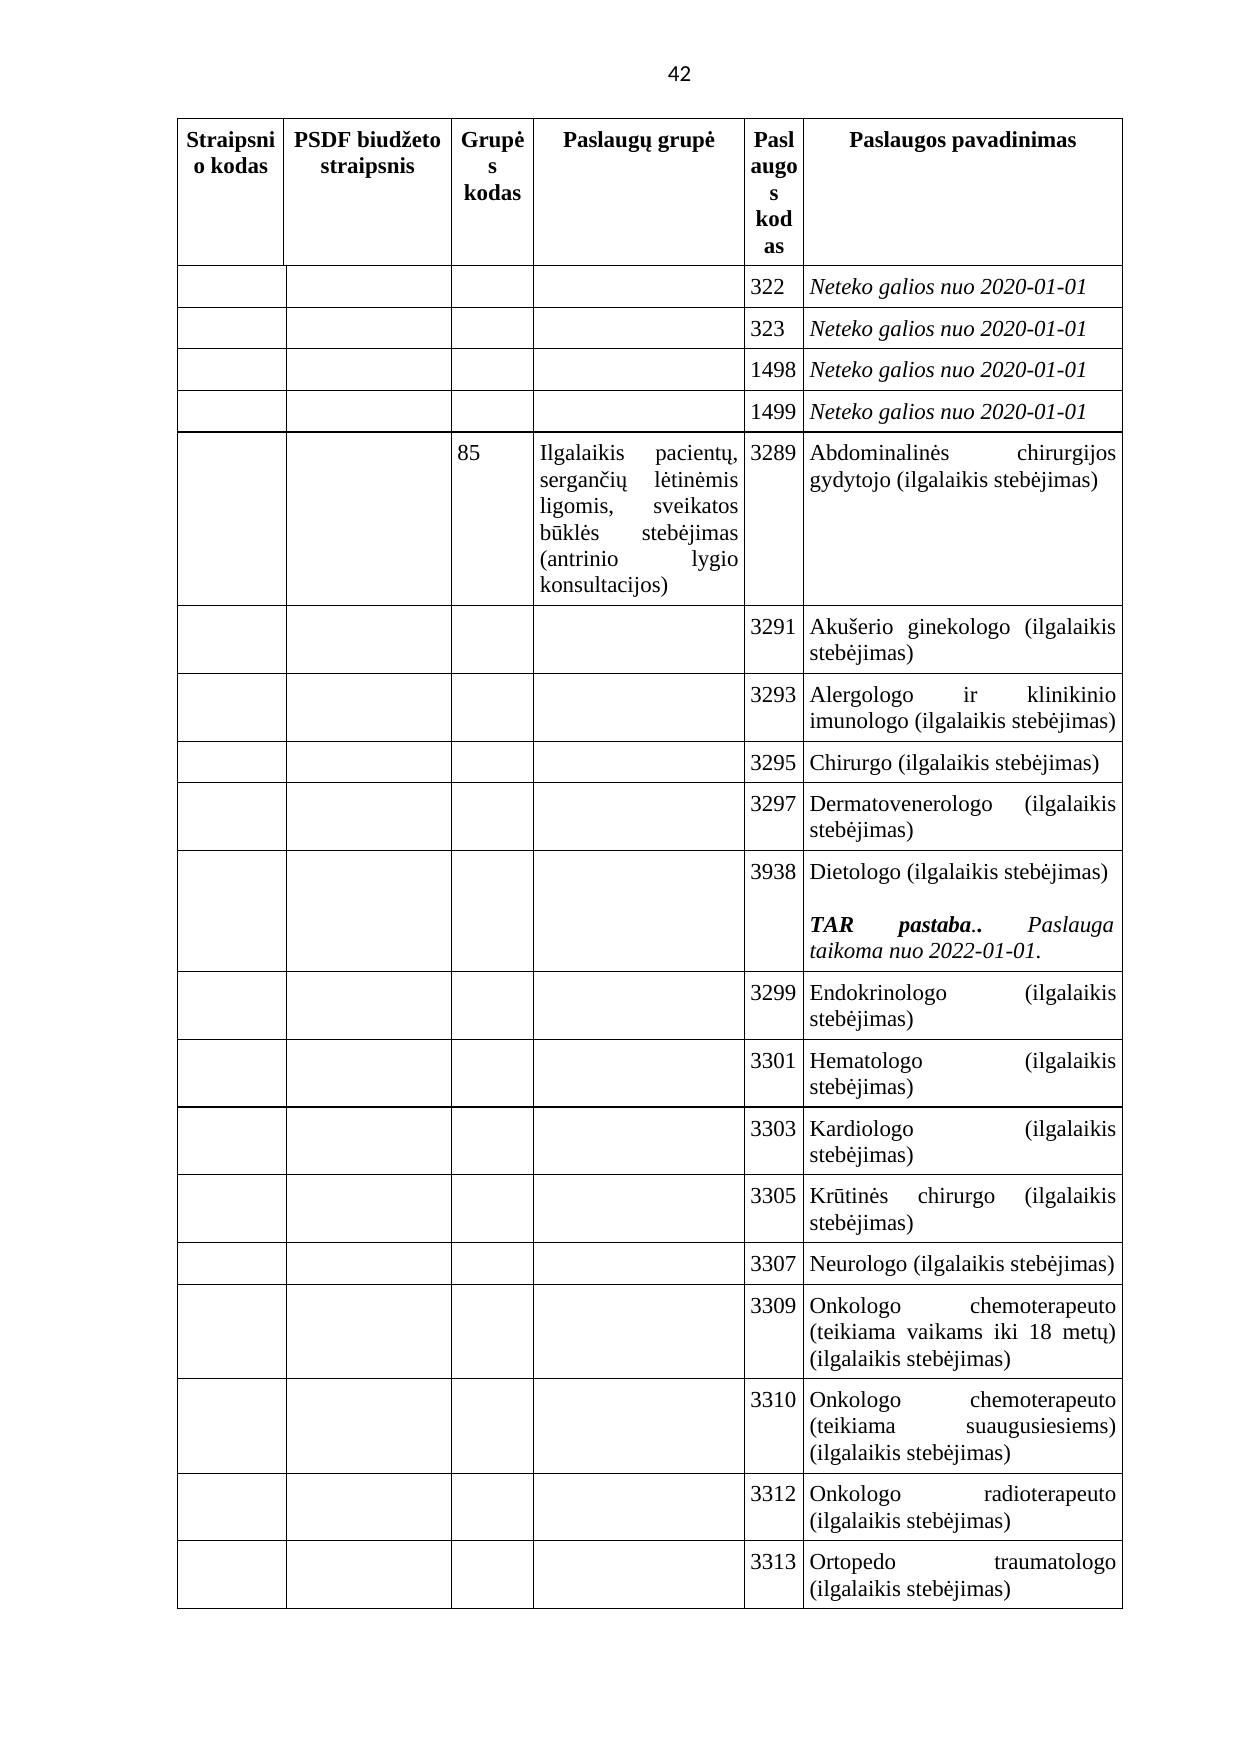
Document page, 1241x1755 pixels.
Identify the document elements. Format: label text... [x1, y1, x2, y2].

table_cell 3291 [745, 606, 803, 673]
table_cell [178, 1108, 286, 1174]
table_cell [534, 349, 744, 390]
table_cell Alergologo ir klinikinio imunologo (ilgalaikis stebėjimas) [804, 674, 1122, 741]
table_cell 3309 [745, 1285, 803, 1378]
table_cell 3312 [745, 1474, 803, 1540]
table_cell 3310 [745, 1379, 803, 1472]
table_cell 3289 [745, 433, 803, 605]
table_cell 85 [452, 433, 533, 605]
table_header PSDF biudžeto straipsnis [284, 119, 451, 265]
table_cell [178, 972, 286, 1038]
table_cell Krūtinės chirurgo (ilgalaikis stebėjimas) [804, 1175, 1122, 1242]
table_cell [534, 1175, 744, 1242]
table_cell [534, 1040, 744, 1106]
table_cell [452, 1379, 533, 1472]
table_cell Neteko galios nuo 2020-01-01 [804, 266, 1122, 307]
table_cell [287, 266, 451, 307]
table_cell [452, 606, 533, 673]
table_cell [178, 1243, 286, 1284]
table_cell Neteko galios nuo 2020-01-01 [804, 308, 1122, 348]
table_cell [534, 1285, 744, 1378]
table_cell [287, 1108, 451, 1174]
table_header Grupės kodas [452, 119, 533, 265]
table_cell [534, 851, 744, 971]
table_cell [287, 1243, 451, 1284]
table_cell [287, 349, 451, 390]
table_cell [178, 1285, 286, 1378]
table_header Paslaugos kodas [745, 119, 803, 265]
table_cell [452, 1108, 533, 1174]
table_cell [452, 1285, 533, 1378]
table_cell Neurologo (ilgalaikis stebėjimas) [804, 1243, 1122, 1284]
table_cell [452, 783, 533, 850]
table_cell [534, 606, 744, 673]
table_cell [178, 308, 286, 348]
table_cell [452, 1175, 533, 1242]
table_cell Onkologo radioterapeuto (ilgalaikis stebėjimas) [804, 1474, 1122, 1540]
table_cell [534, 1474, 744, 1540]
table_cell [452, 972, 533, 1038]
table_cell [452, 1474, 533, 1540]
table_cell [287, 1175, 451, 1242]
table_cell [287, 433, 451, 605]
table_cell [534, 1379, 744, 1472]
table_cell [534, 1541, 744, 1608]
table_cell [178, 433, 286, 605]
table_cell Onkologo chemoterapeuto (teikiama vaikams iki 18 metų) (ilgalaikis stebėjimas) [804, 1285, 1122, 1378]
table_cell 3305 [745, 1175, 803, 1242]
table_cell 3301 [745, 1040, 803, 1106]
table_cell Chirurgo (ilgalaikis stebėjimas) [804, 742, 1122, 782]
table_cell [452, 1040, 533, 1106]
table_cell [534, 674, 744, 741]
table_cell [452, 308, 533, 348]
table_cell [178, 1379, 286, 1472]
table_cell Kardiologo (ilgalaikis stebėjimas) [804, 1108, 1122, 1174]
table_cell [287, 972, 451, 1038]
table_cell 322 [745, 266, 803, 307]
table_cell [178, 349, 286, 390]
table_cell [452, 742, 533, 782]
table_header Paslaugų grupė [534, 119, 744, 265]
table_cell Dietologo (ilgalaikis stebėjimas) TAR pastaba.. Paslauga taikoma nuo 2022-01-01. [804, 851, 1122, 971]
table_cell Endokrinologo (ilgalaikis stebėjimas) [804, 972, 1122, 1038]
table_cell [178, 1474, 286, 1540]
table_cell 3938 [745, 851, 803, 971]
table_cell [534, 266, 744, 307]
table_cell [178, 1175, 286, 1242]
table_cell 3299 [745, 972, 803, 1038]
table_cell [178, 1541, 286, 1608]
table_cell [287, 1474, 451, 1540]
table_cell [178, 851, 286, 971]
table_cell [287, 1285, 451, 1378]
table_cell [534, 1108, 744, 1174]
table_cell [452, 1243, 533, 1284]
table_cell 3307 [745, 1243, 803, 1284]
table_cell [287, 1541, 451, 1608]
table_cell Neteko galios nuo 2020-01-01 [804, 391, 1122, 431]
table_cell [178, 1040, 286, 1106]
table_cell [452, 391, 533, 431]
table_cell [178, 266, 286, 307]
table_header Paslaugos pavadinimas [804, 119, 1122, 265]
table_cell [178, 606, 286, 673]
table_cell [452, 349, 533, 390]
table_cell Onkologo chemoterapeuto (teikiama suaugusiesiems) (ilgalaikis stebėjimas) [804, 1379, 1122, 1472]
table_cell [534, 391, 744, 431]
table_cell [287, 606, 451, 673]
table_cell [287, 674, 451, 741]
table_cell [178, 783, 286, 850]
table_cell [287, 742, 451, 782]
table_cell [534, 742, 744, 782]
table_cell 3293 [745, 674, 803, 741]
table_cell 1498 [745, 349, 803, 390]
table_cell [287, 1379, 451, 1472]
table_cell Abdominalinės chirurgijos gydytojo (ilgalaikis stebėjimas) [804, 433, 1122, 605]
table_header Straipsnio kodas [178, 119, 283, 265]
table_cell [534, 972, 744, 1038]
table_cell [178, 742, 286, 782]
table_cell [534, 308, 744, 348]
table_cell [287, 308, 451, 348]
table_cell [178, 391, 286, 431]
table_cell [452, 1541, 533, 1608]
table_cell Dermatovenerologo (ilgalaikis stebėjimas) [804, 783, 1122, 850]
table_cell [452, 851, 533, 971]
table_cell Hematologo (ilgalaikis stebėjimas) [804, 1040, 1122, 1106]
table_cell Ortopedo traumatologo (ilgalaikis stebėjimas) [804, 1541, 1122, 1608]
table_cell 3297 [745, 783, 803, 850]
table_cell [178, 674, 286, 741]
table_cell Akušerio ginekologo (ilgalaikis stebėjimas) [804, 606, 1122, 673]
table_cell [287, 391, 451, 431]
table_cell 3303 [745, 1108, 803, 1174]
table_cell [287, 851, 451, 971]
table_cell [452, 266, 533, 307]
table_cell 3313 [745, 1541, 803, 1608]
table_cell [534, 1243, 744, 1284]
table_cell Neteko galios nuo 2020-01-01 [804, 349, 1122, 390]
table_cell [287, 783, 451, 850]
table_cell [534, 783, 744, 850]
table_cell 3295 [745, 742, 803, 782]
table_cell [452, 674, 533, 741]
table_cell 323 [745, 308, 803, 348]
table_cell 1499 [745, 391, 803, 431]
table_cell [287, 1040, 451, 1106]
table_cell Ilgalaikis pacientų, sergančių lėtinėmis ligomis, sveikatos būklės stebėjimas (antrinio lygio konsultacijos) [534, 433, 744, 605]
